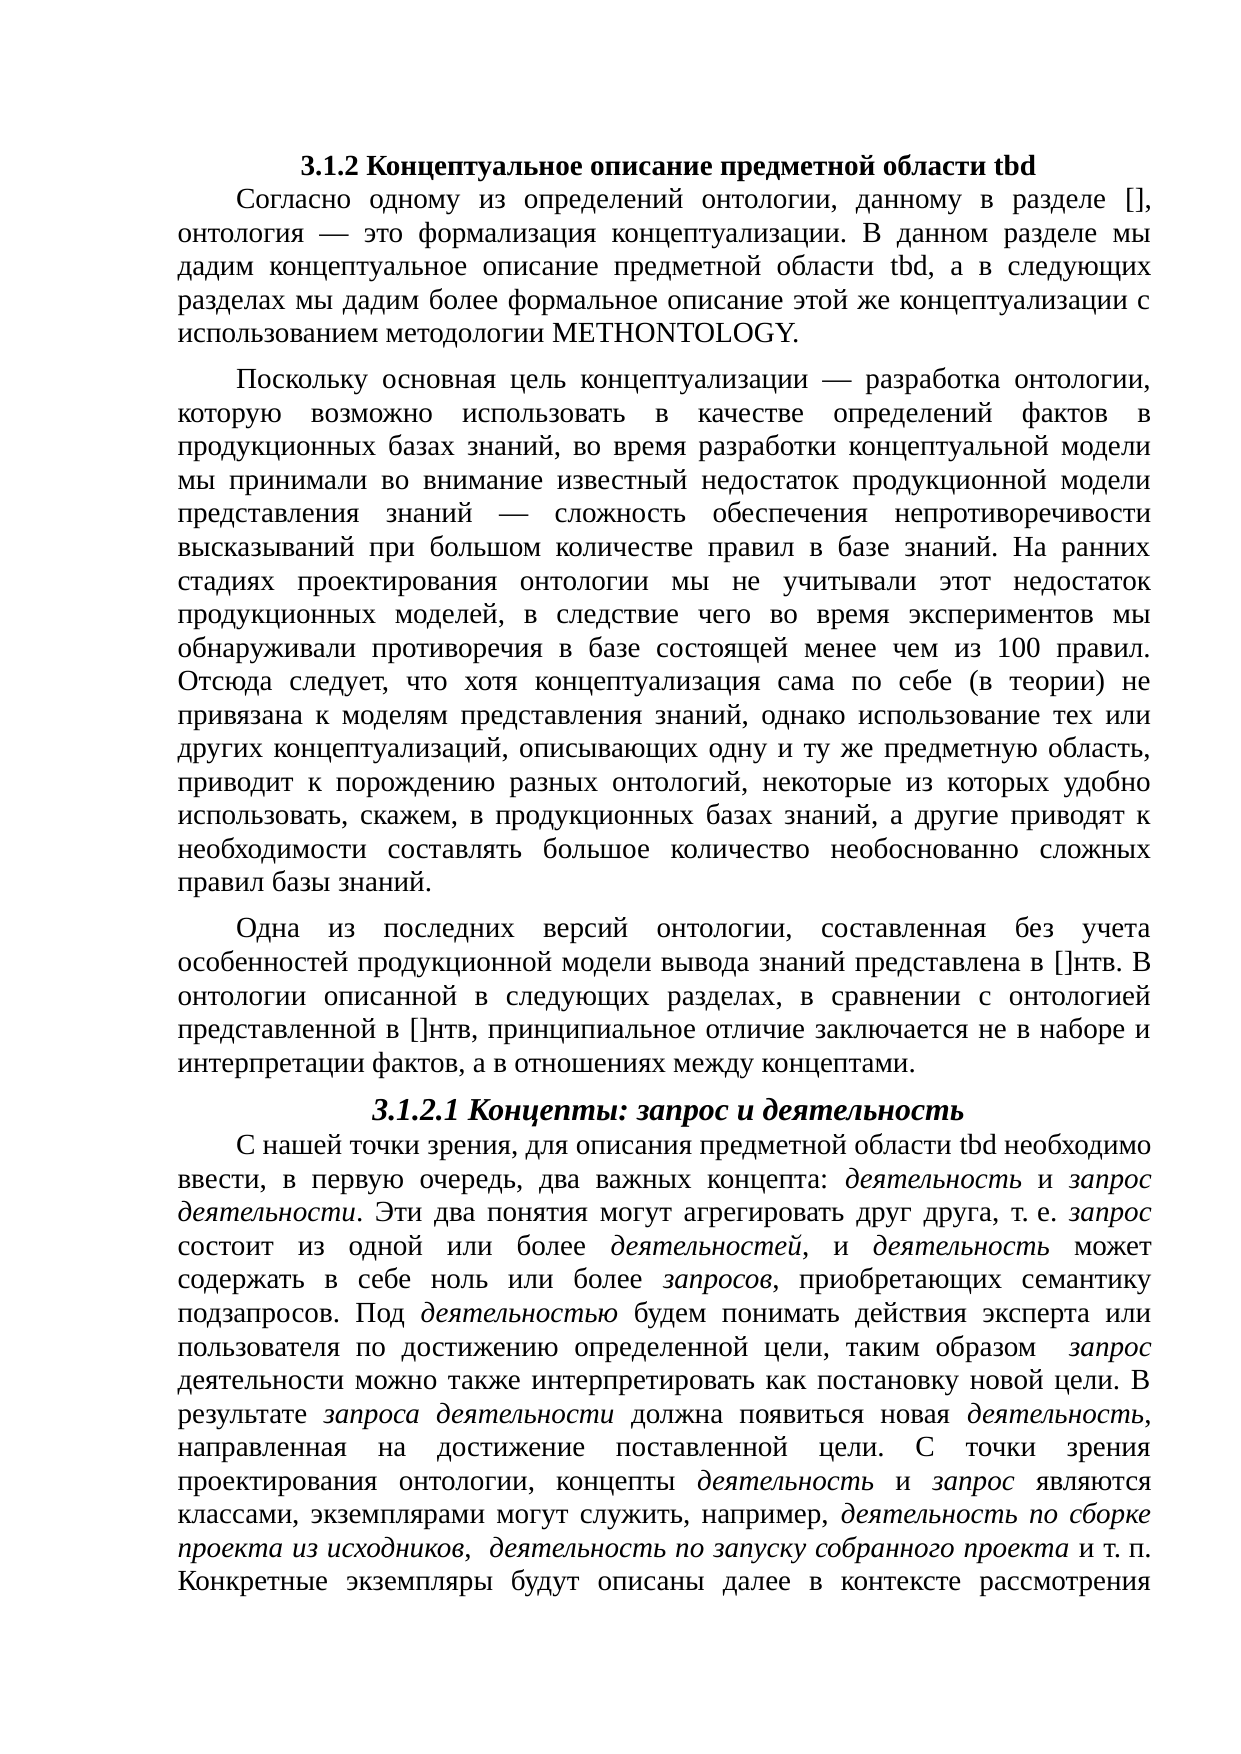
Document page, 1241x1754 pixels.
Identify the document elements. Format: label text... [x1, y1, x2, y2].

text С нашей точки зрения, для описания предметной области tbd необходимо ввести, в первую очередь, два важных концепта: деятельность и запрос деятельности. Эти два понятия могут агрегировать друг друга, т. е. запрос состоит из одной или более деятельностей, и деятельность может содержать в себе ноль или более запросов, приобретающих семантику подзапросов. Под деятельностью будем понимать действия эксперта или пользователя по достижению определенной цели, таким образом запрос деятельности можно также интерпретировать как постановку новой цели. В результате запроса деятельности должна появиться новая деятельность, направленная на достижение поставленной цели. С точки зрения проектирования онтологии, концепты деятельность и запрос являются классами, экземплярами могут служить, например, деятельность по сборке проекта из исходников, деятельность по запуску собранного проекта и т. п. Конкретные экземпляры будут описаны далее в контексте рассмотрения [177, 1127, 1152, 1597]
text Поскольку основная цель концептуализации — разработка онтологии, которую возможно использовать в качестве определений фактов в продукционных базах знаний, во время разработки концептуальной модели мы принимали во внимание известный недостаток продукционной модели представления знаний — сложность обеспечения непротиворечивости высказываний при большом количестве правил в базе знаний. На ранних стадиях проектирования онтологии мы не учитывали этот недостаток продукционных моделей, в следствие чего во время экспериментов мы обнаруживали противоречия в базе состоящей менее чем из 100 правил. Отсюда следует, что хотя концептуализация сама по себе (в теории) не привязана к моделям представления знаний, однако использование тех или других концептуализаций, описывающих одну и ту же предметную область, приводит к порождению разных онтологий, некоторые из которых удобно использовать, скажем, в продукционных базах знаний, а другие приводят к необходимости составлять большое количество необоснованно сложных правил базы знаний. [177, 361, 1152, 898]
subtitle Концептуальное описание предметной области tbd [177, 148, 1152, 181]
subtitle Концепты: запрос и деятельность [177, 1091, 1152, 1127]
text Одна из последних версий онтологии, составленная без учета особенностей продукционной модели вывода знаний представлена в []нтв. В онтологии описанной в следующих разделах, в сравнении с онтологией представленной в []нтв, принципиальное отличие заключается не в наборе и интерпретации фактов, а в отношениях между концептами. [177, 911, 1152, 1078]
text Согласно одному из определений онтологии, данному в разделе [], онтология — это формализация концептуализации. В данном разделе мы дадим концептуальное описание предметной области tbd, а в следующих разделах мы дадим более формальное описание этой же концептуализации с использованием методологии METHONTOLOGY. [177, 181, 1152, 349]
